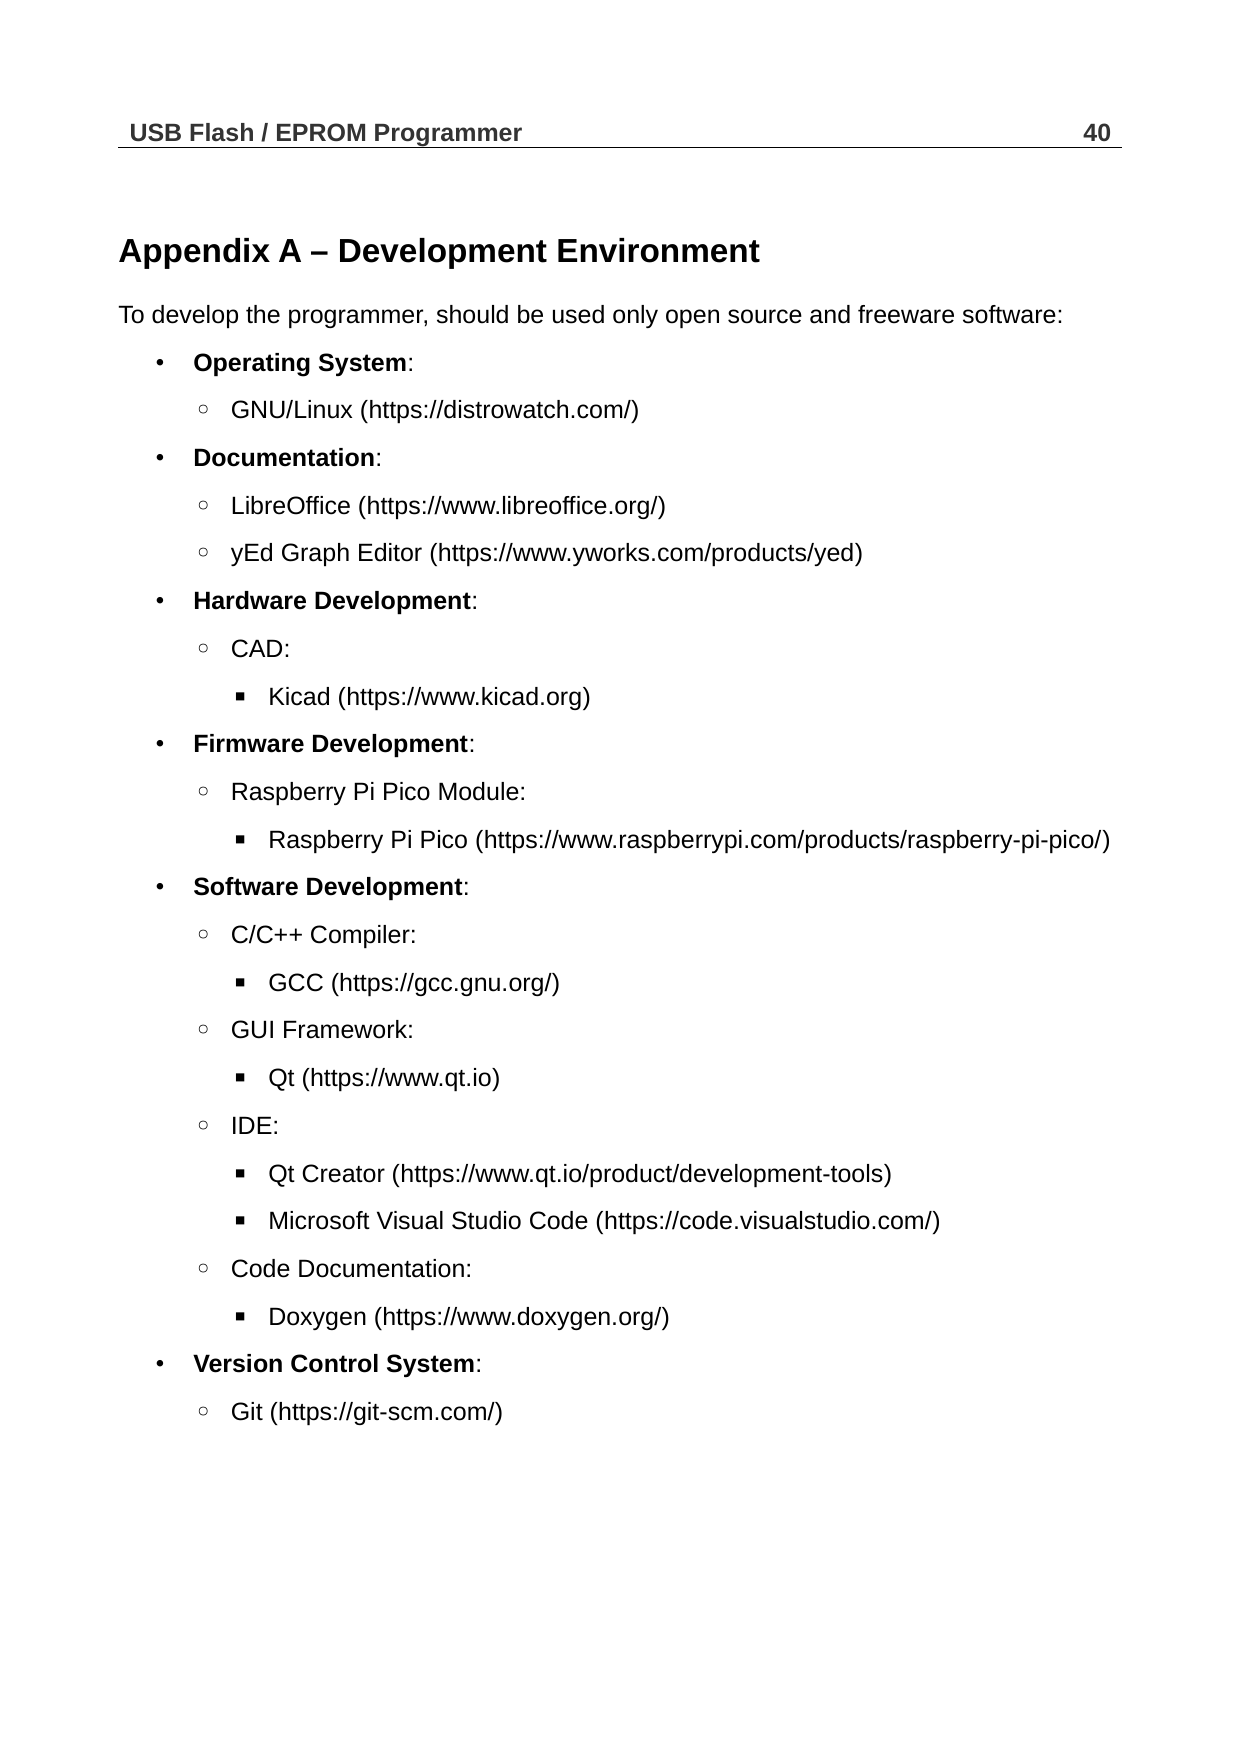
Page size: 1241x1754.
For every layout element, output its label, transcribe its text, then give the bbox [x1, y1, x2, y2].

list Version Control System: [156, 1349, 1122, 1378]
list LibreOffice (https://www.libreoffice.org/) [193, 491, 1122, 519]
text To develop the programmer, should be used only open source and freeware software: [118, 300, 1122, 329]
list C/C++ Compiler: [193, 920, 1122, 949]
list Raspberry Pi Pico (https://www.raspberrypi.com/products/raspberry-pi-pico/) [231, 824, 1122, 853]
list CAD: [193, 634, 1122, 663]
list Qt Creator (https://www.qt.io/product/development-tools) [231, 1158, 1122, 1187]
list GNU/Linux (https://distrowatch.com/) [193, 395, 1122, 424]
list Documentation: [156, 443, 1122, 472]
list Microsoft Visual Studio Code (https://code.visualstudio.com/) [231, 1206, 1122, 1235]
list IDE: [193, 1111, 1122, 1140]
list GCC (https://gcc.gnu.org/) [231, 968, 1122, 997]
list Firmware Development: [156, 729, 1122, 758]
list Software Development: [156, 872, 1122, 901]
list Operating System: [156, 347, 1122, 376]
list Hardware Development: [156, 586, 1122, 615]
list Raspberry Pi Pico Module: [193, 777, 1122, 806]
list Qt (https://www.qt.io) [231, 1063, 1122, 1092]
list yEd Graph Editor (https://www.yworks.com/products/yed) [193, 538, 1122, 567]
list Code Documentation: [193, 1254, 1122, 1283]
subtitle Appendix A – Development Environment [118, 231, 1122, 269]
list Git (https://git-scm.com/) [193, 1397, 1122, 1426]
list Kicad (https://www.kicad.org) [231, 681, 1122, 710]
list GUI Framework: [193, 1015, 1122, 1044]
list Doxygen (https://www.doxygen.org/) [231, 1302, 1122, 1331]
